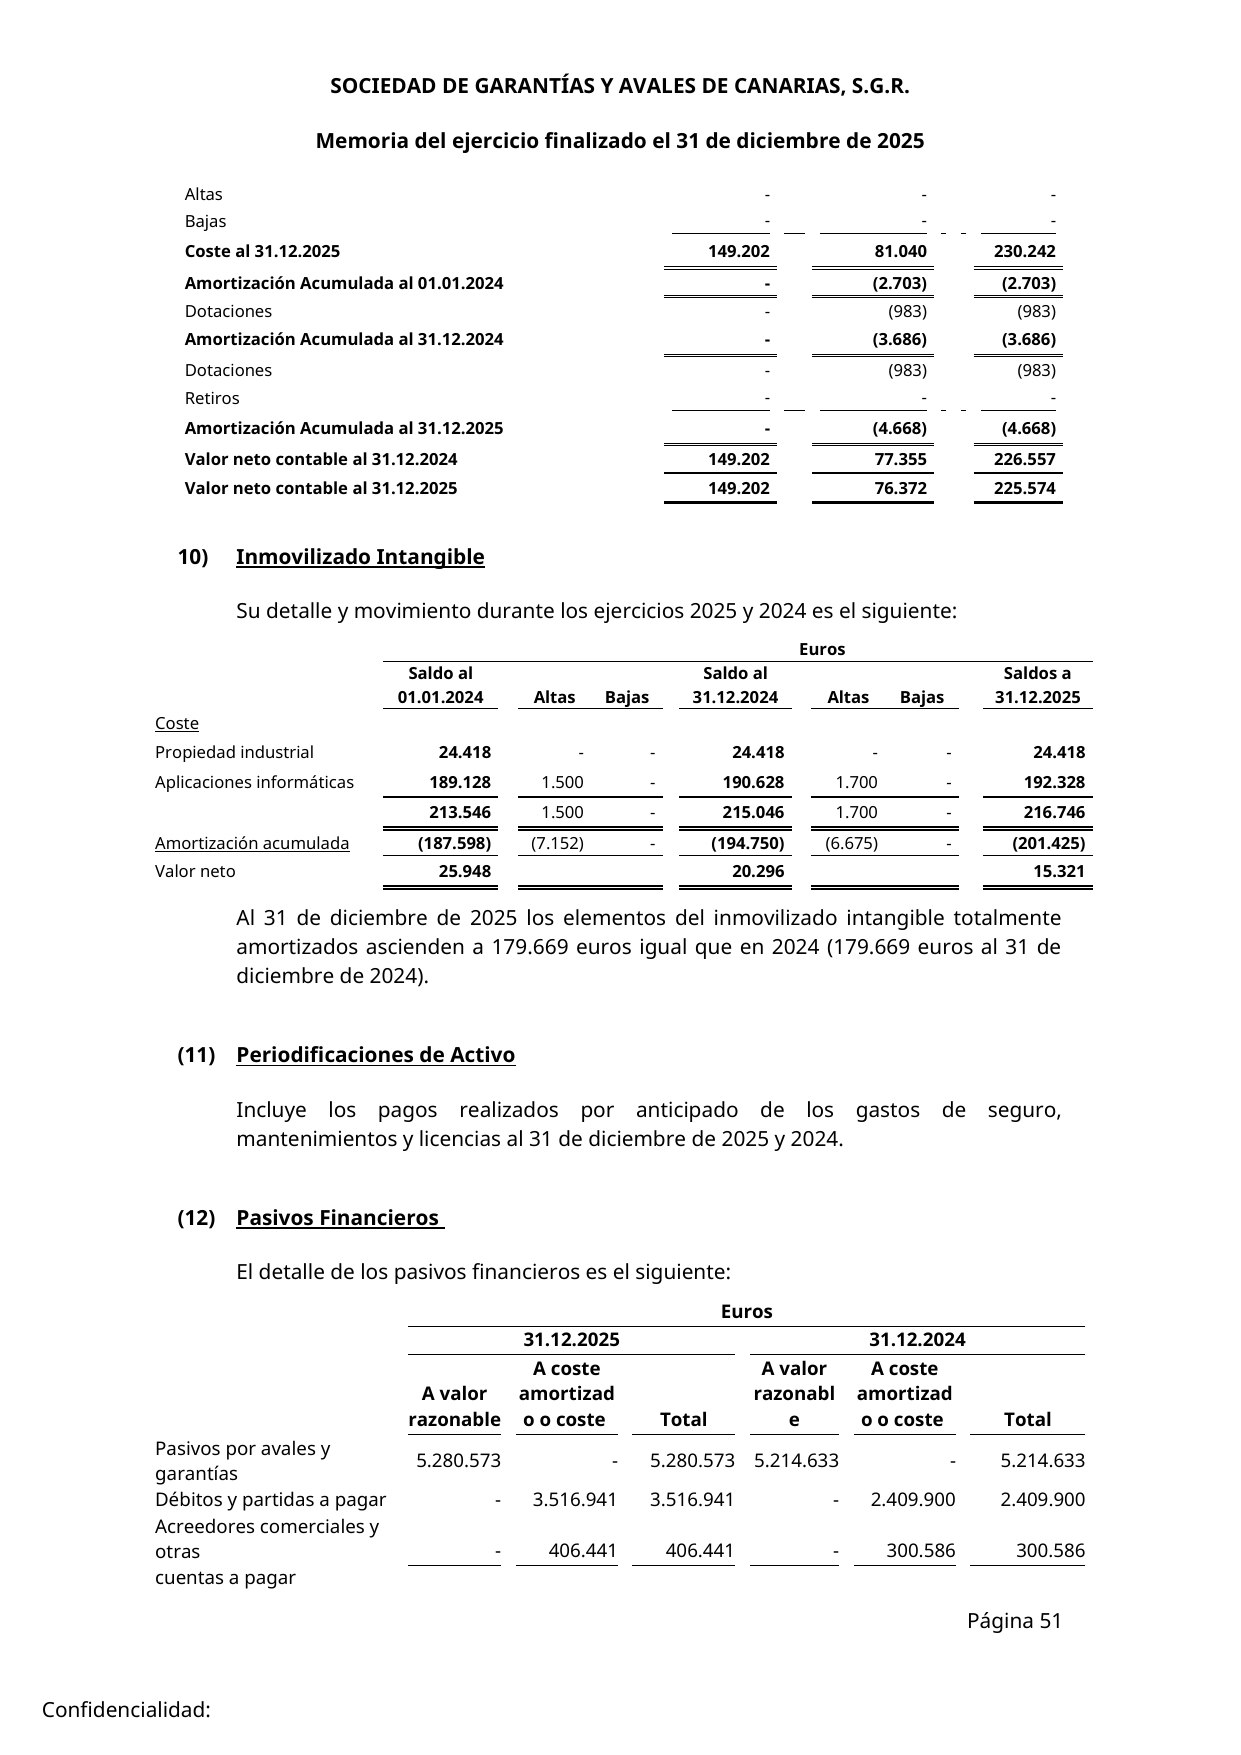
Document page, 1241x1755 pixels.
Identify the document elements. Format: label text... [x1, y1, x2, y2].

table_cell Coste al 31.12.2025 [177, 236, 664, 266]
table_cell [792, 662, 811, 684]
table_cell 1.500 [518, 767, 591, 796]
table_cell (983) [812, 298, 934, 324]
table_cell Altas [811, 662, 885, 708]
table_cell [959, 855, 983, 885]
table_cell (6.675) [811, 831, 885, 855]
table_cell Amortización Acumulada al 01.01.2024 [177, 266, 664, 295]
table_cell (3.686) [812, 325, 934, 354]
table_cell Bajas [885, 662, 959, 708]
table_cell (2.703) [974, 270, 1063, 295]
table_cell [777, 413, 812, 442]
table_cell 149.202 [664, 446, 777, 472]
table_cell Amortización Acumulada al 31.12.2025 [177, 413, 664, 442]
table_cell A valor razonable [742, 1355, 846, 1435]
table_cell - [812, 177, 934, 207]
table_cell - [664, 177, 777, 207]
table_cell (201.425) [983, 831, 1093, 855]
table_cell [934, 266, 954, 295]
table_cell [148, 661, 383, 684]
table_cell 215.046 [679, 798, 792, 826]
table_header Euros [552, 637, 1093, 661]
table_cell 15.321 [983, 856, 1093, 885]
table_cell (983) [974, 298, 1063, 324]
table_cell [663, 738, 679, 767]
table_cell [959, 767, 983, 796]
table_cell [777, 354, 812, 383]
table_header Euros [401, 1298, 1093, 1327]
table_cell Pasivos por avales y garantías [148, 1435, 401, 1486]
table_cell 31.12.2025 [401, 1327, 742, 1355]
table_cell - [664, 298, 777, 324]
table_cell [959, 738, 983, 767]
table_cell Bajas [177, 207, 664, 236]
table_cell 190.628 [679, 767, 792, 796]
table_cell [498, 855, 518, 885]
table_cell [934, 325, 954, 354]
table_cell [498, 767, 518, 796]
table_cell [954, 384, 973, 413]
table_cell [663, 684, 679, 708]
table_cell [954, 295, 973, 324]
table_cell 81.040 [812, 236, 934, 266]
table_cell [148, 684, 383, 708]
table_cell Coste [148, 708, 383, 737]
table_cell (194.750) [679, 831, 792, 855]
table_cell [777, 207, 812, 236]
table_cell - [591, 738, 663, 767]
table_cell [777, 236, 812, 266]
table_cell 213.546 [383, 798, 498, 826]
table_cell - [885, 767, 959, 796]
table_cell - [664, 384, 777, 413]
table_cell 149.202 [664, 474, 777, 501]
table_cell [498, 738, 518, 767]
table_cell - [401, 1486, 508, 1513]
table_cell [983, 709, 1093, 737]
table_cell [663, 796, 679, 826]
table_cell 300.586 [963, 1513, 1093, 1590]
table_cell Total [625, 1355, 742, 1435]
table_cell 2.409.900 [846, 1486, 963, 1513]
table_cell Débitos y partidas a pagar [148, 1486, 401, 1513]
table_cell 20.296 [679, 856, 792, 885]
table_cell [885, 856, 959, 885]
table_cell Dotaciones [177, 354, 664, 383]
table_cell [934, 443, 954, 472]
table_cell [792, 855, 811, 885]
table_cell 01.01.2024 [383, 684, 498, 708]
subtitle 10) Inmovilizado Intangible [177, 541, 1063, 570]
table_cell 5.214.633 [963, 1435, 1093, 1486]
table_cell Saldos a [983, 662, 1093, 684]
table_cell 77.355 [812, 446, 934, 472]
table_cell - [508, 1435, 625, 1486]
subtitle (12) Pasivos Financieros [177, 1202, 1063, 1231]
table_cell 24.418 [983, 738, 1093, 767]
table_cell Dotaciones [177, 295, 664, 324]
table_cell [792, 684, 811, 708]
table_cell (187.598) [383, 831, 498, 855]
table_cell Bajas [591, 662, 663, 708]
table_cell [777, 295, 812, 324]
table_cell [792, 826, 811, 855]
table_cell 1.700 [811, 798, 885, 826]
table_cell (4.668) [974, 413, 1063, 442]
table_cell - [401, 1513, 508, 1590]
table_cell [954, 236, 973, 266]
table_cell 31.12.2024 [679, 684, 792, 708]
table_cell [934, 236, 954, 266]
table_cell [663, 855, 679, 885]
table_cell [777, 384, 812, 413]
text Incluye los pagos realizados por anticipado de los gastos de seguro, mantenimientos y licencias al 31 de diciembre de 2025 y 2024. [236, 1094, 1063, 1152]
table_cell [518, 856, 591, 885]
table_cell - [974, 384, 1063, 413]
table_cell [498, 684, 518, 708]
table_cell [148, 1327, 401, 1355]
table_cell [383, 709, 498, 737]
table_cell (983) [812, 357, 934, 383]
table_cell [792, 738, 811, 767]
table_cell [954, 266, 973, 295]
table_cell [954, 443, 973, 472]
table_cell [498, 708, 518, 737]
table_cell [777, 325, 812, 354]
table_cell [959, 826, 983, 855]
table_cell [663, 662, 679, 684]
table_cell [679, 709, 792, 737]
table_cell [792, 796, 811, 826]
table_cell 226.557 [974, 446, 1063, 472]
table_cell [498, 662, 518, 684]
text Su detalle y movimiento durante los ejercicios 2025 y 2024 es el siguiente: [236, 595, 1063, 624]
table_cell [663, 826, 679, 855]
table_cell 1.500 [518, 798, 591, 826]
table_cell [959, 684, 983, 708]
table_cell 76.372 [812, 474, 934, 501]
table_cell Valor neto contable al 31.12.2024 [177, 443, 664, 472]
table_cell - [742, 1513, 846, 1590]
table_cell 406.441 [625, 1513, 742, 1590]
table_cell Altas [177, 177, 664, 207]
table_cell Aplicaciones informáticas [148, 767, 383, 796]
table_cell Saldo al [383, 662, 498, 684]
table_cell 3.516.941 [625, 1486, 742, 1513]
table_cell - [664, 357, 777, 383]
table_cell Retiros [177, 384, 664, 413]
table_cell [777, 472, 812, 501]
table_cell A coste amortizado o coste [508, 1355, 625, 1435]
table_cell - [811, 738, 885, 767]
table_cell (3.686) [974, 325, 1063, 354]
table_cell [663, 767, 679, 796]
table_cell 5.280.573 [625, 1435, 742, 1486]
table_cell Total [963, 1355, 1093, 1435]
table_cell 230.242 [974, 236, 1063, 266]
table_cell (2.703) [812, 270, 934, 295]
table_cell - [742, 1486, 846, 1513]
table_cell 25.948 [383, 856, 498, 885]
table_cell - [518, 738, 591, 767]
table_cell [148, 1355, 401, 1435]
table_cell - [885, 738, 959, 767]
table_cell [954, 177, 973, 207]
table_header [148, 637, 383, 661]
table_cell (7.152) [518, 831, 591, 855]
table_cell 31.12.2024 [742, 1327, 1093, 1355]
table_cell (4.668) [812, 413, 934, 442]
table_cell [954, 325, 973, 354]
table_cell 3.516.941 [508, 1486, 625, 1513]
table_cell - [591, 831, 663, 855]
table_cell [792, 708, 811, 737]
table_cell - [812, 384, 934, 413]
table_cell 216.746 [983, 798, 1093, 826]
table_cell A valor razonable [401, 1355, 508, 1435]
table_cell [934, 384, 954, 413]
table_cell [934, 295, 954, 324]
table_cell [959, 708, 983, 737]
table_cell 192.328 [983, 767, 1093, 796]
table_cell [777, 266, 812, 295]
table_cell - [664, 207, 777, 236]
table_cell [934, 472, 954, 501]
table_cell - [664, 325, 777, 354]
table_cell - [664, 413, 777, 442]
table_cell - [591, 798, 663, 826]
table_cell [934, 177, 954, 207]
table_cell - [885, 798, 959, 826]
text Al 31 de diciembre de 2025 los elementos del inmovilizado intangible totalmente amortizados ascienden a 179.669 euros igual que en 2024 (179.669 euros al 31 de diciembre de 2024). [236, 902, 1063, 989]
table_cell 24.418 [679, 738, 792, 767]
table_cell [934, 413, 954, 442]
table_cell Valor neto [148, 855, 383, 885]
table_cell 5.214.633 [742, 1435, 846, 1486]
table_cell [777, 177, 812, 207]
table_cell [777, 443, 812, 472]
table_cell Saldo al [679, 662, 792, 684]
table_cell [792, 767, 811, 796]
table_cell 31.12.2025 [983, 684, 1093, 708]
table_cell 2.409.900 [963, 1486, 1093, 1513]
table_cell [663, 708, 679, 737]
table_cell [885, 709, 959, 737]
table_cell 189.128 [383, 767, 498, 796]
table_cell - [885, 831, 959, 855]
table_cell - [974, 207, 1063, 236]
table_cell Amortización Acumulada al 31.12.2024 [177, 325, 664, 354]
table_cell - [846, 1435, 963, 1486]
table_header [456, 637, 552, 661]
table_cell Altas [518, 662, 591, 708]
table_cell [811, 709, 885, 737]
table_cell 24.418 [383, 738, 498, 767]
table_cell A coste amortizado o coste [846, 1355, 963, 1435]
table_cell [954, 413, 973, 442]
table_cell 149.202 [664, 236, 777, 266]
table_cell Propiedad industrial [148, 738, 383, 767]
table_cell [498, 826, 518, 855]
table_cell [148, 796, 383, 826]
table_header [148, 1298, 401, 1327]
table_cell 300.586 [846, 1513, 963, 1590]
table_cell Amortización acumulada [148, 826, 383, 855]
table_cell 406.441 [508, 1513, 625, 1590]
table_cell - [812, 207, 934, 236]
table_cell [954, 472, 973, 501]
table_cell 1.700 [811, 767, 885, 796]
table_cell [591, 709, 663, 737]
table_cell [954, 354, 973, 383]
table_cell [591, 856, 663, 885]
table_cell Valor neto contable al 31.12.2025 [177, 472, 664, 501]
table_cell - [974, 177, 1063, 207]
table_cell [954, 207, 973, 236]
table_cell [934, 354, 954, 383]
table_cell [811, 856, 885, 885]
table_cell 5.280.573 [401, 1435, 508, 1486]
table_cell - [664, 270, 777, 295]
table_cell [959, 796, 983, 826]
table_cell [934, 207, 954, 236]
table_cell - [591, 767, 663, 796]
table_cell (983) [974, 357, 1063, 383]
table_cell [959, 662, 983, 684]
table_header [383, 637, 456, 661]
table_cell [518, 709, 591, 737]
table_cell [498, 796, 518, 826]
subtitle (11) Periodificaciones de Activo [177, 1039, 1063, 1069]
text El detalle de los pasivos financieros es el siguiente: [236, 1256, 1063, 1285]
table_cell 225.574 [974, 474, 1063, 501]
table_cell Acreedores comerciales y otras cuentas a pagar [148, 1513, 401, 1590]
